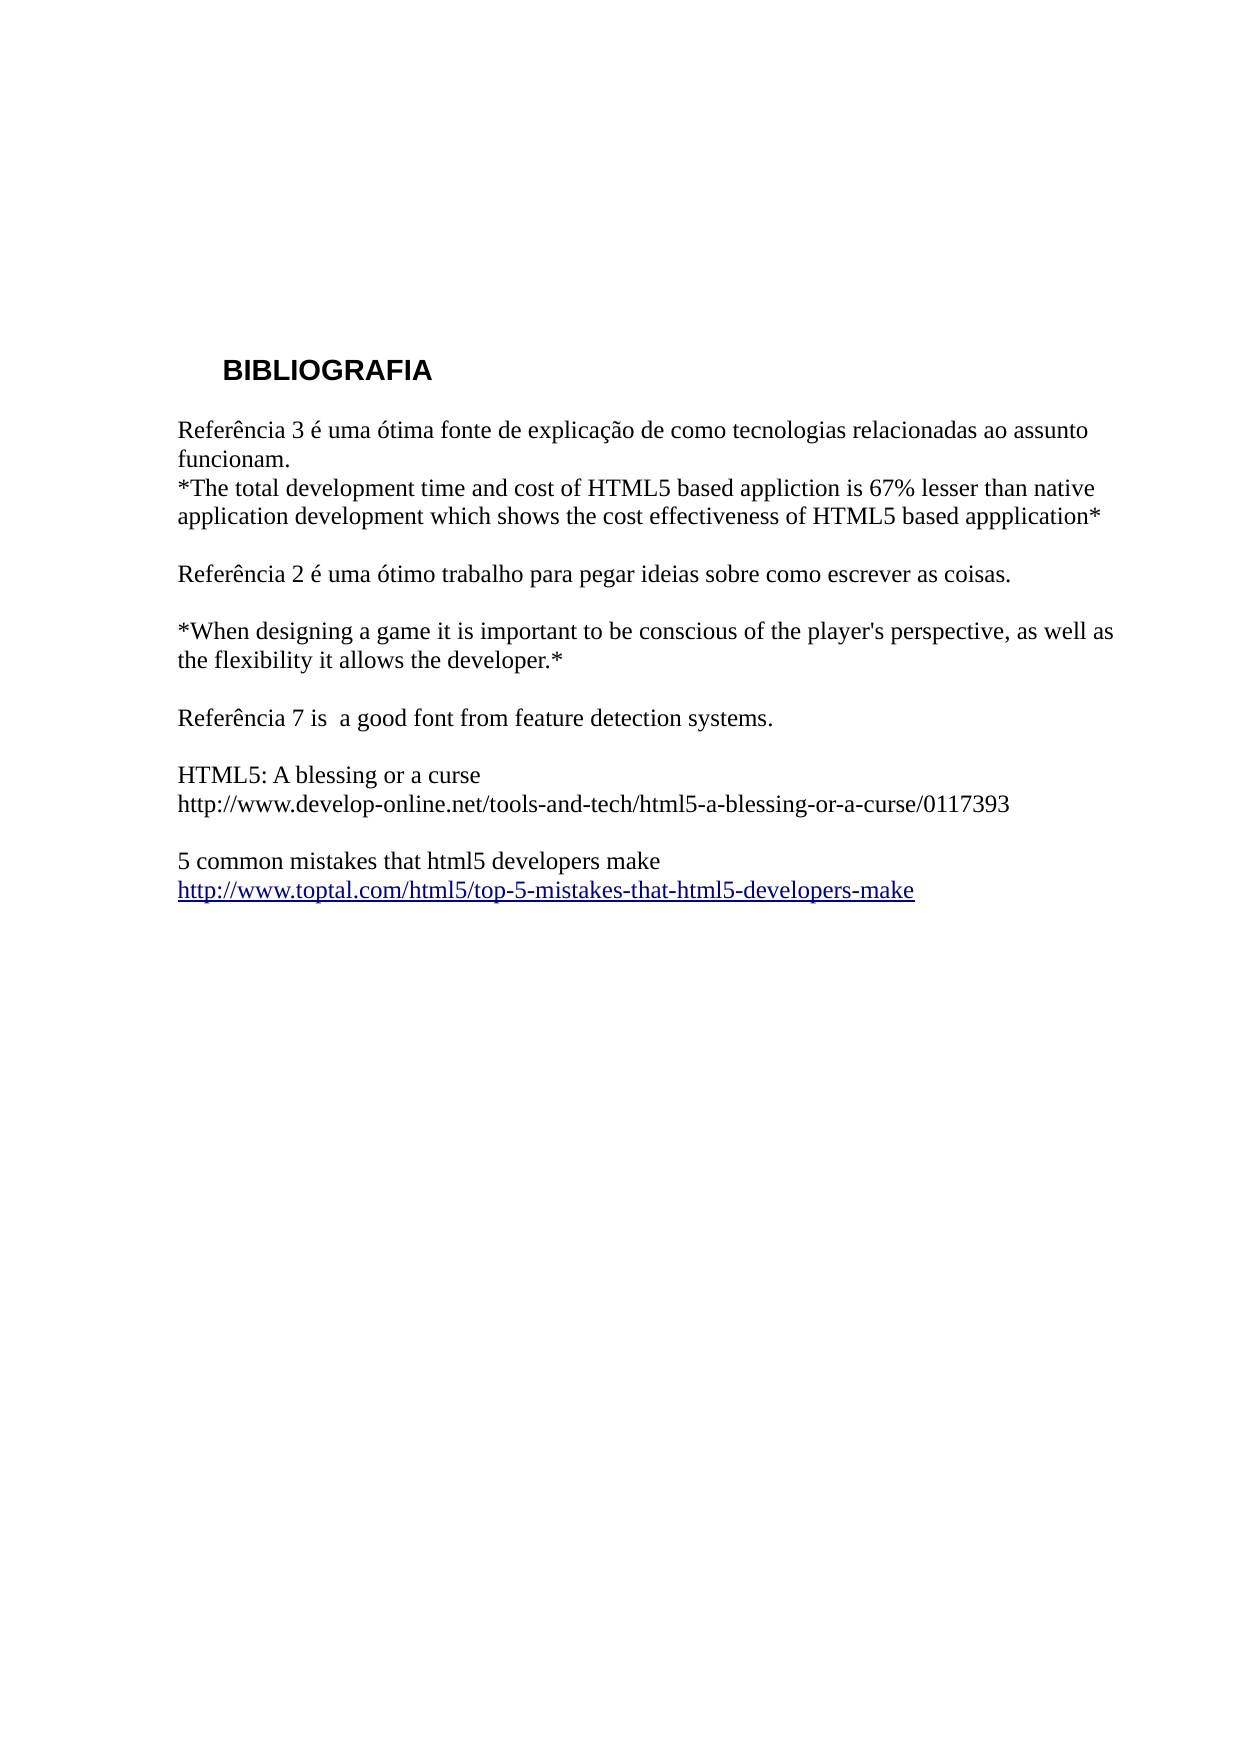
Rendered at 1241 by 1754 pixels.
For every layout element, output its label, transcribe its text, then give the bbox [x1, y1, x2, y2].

text http://www.toptal.com/html5/top-5-mistakes-that-html5-developers-make [177, 875, 1122, 904]
text Referência 7 is a good font from feature detection systems. [177, 703, 1122, 731]
text http://www.develop-online.net/tools-and-tech/html5-a-blessing-or-a-curse/0117393 [177, 789, 1122, 818]
text Referência 2 é uma ótimo trabalho para pegar ideias sobre como escrever as coisas. [177, 559, 1122, 588]
text Referência 3 é uma ótima fonte de explicação de como tecnologias relacionadas ao assunto funcionam. [177, 415, 1122, 473]
text *When designing a game it is important to be conscious of the player's perspective, as well as the flexibility it allows the developer.* [177, 616, 1122, 674]
text *The total development time and cost of HTML5 based appliction is 67% lesser than native application development which shows the cost effectiveness of HTML5 based appplication* [177, 473, 1122, 530]
text 5 common mistakes that html5 developers make [177, 846, 1122, 875]
text HTML5: A blessing or a curse [177, 760, 1122, 789]
subtitle BIBLIOGRAFIA [177, 353, 1122, 386]
